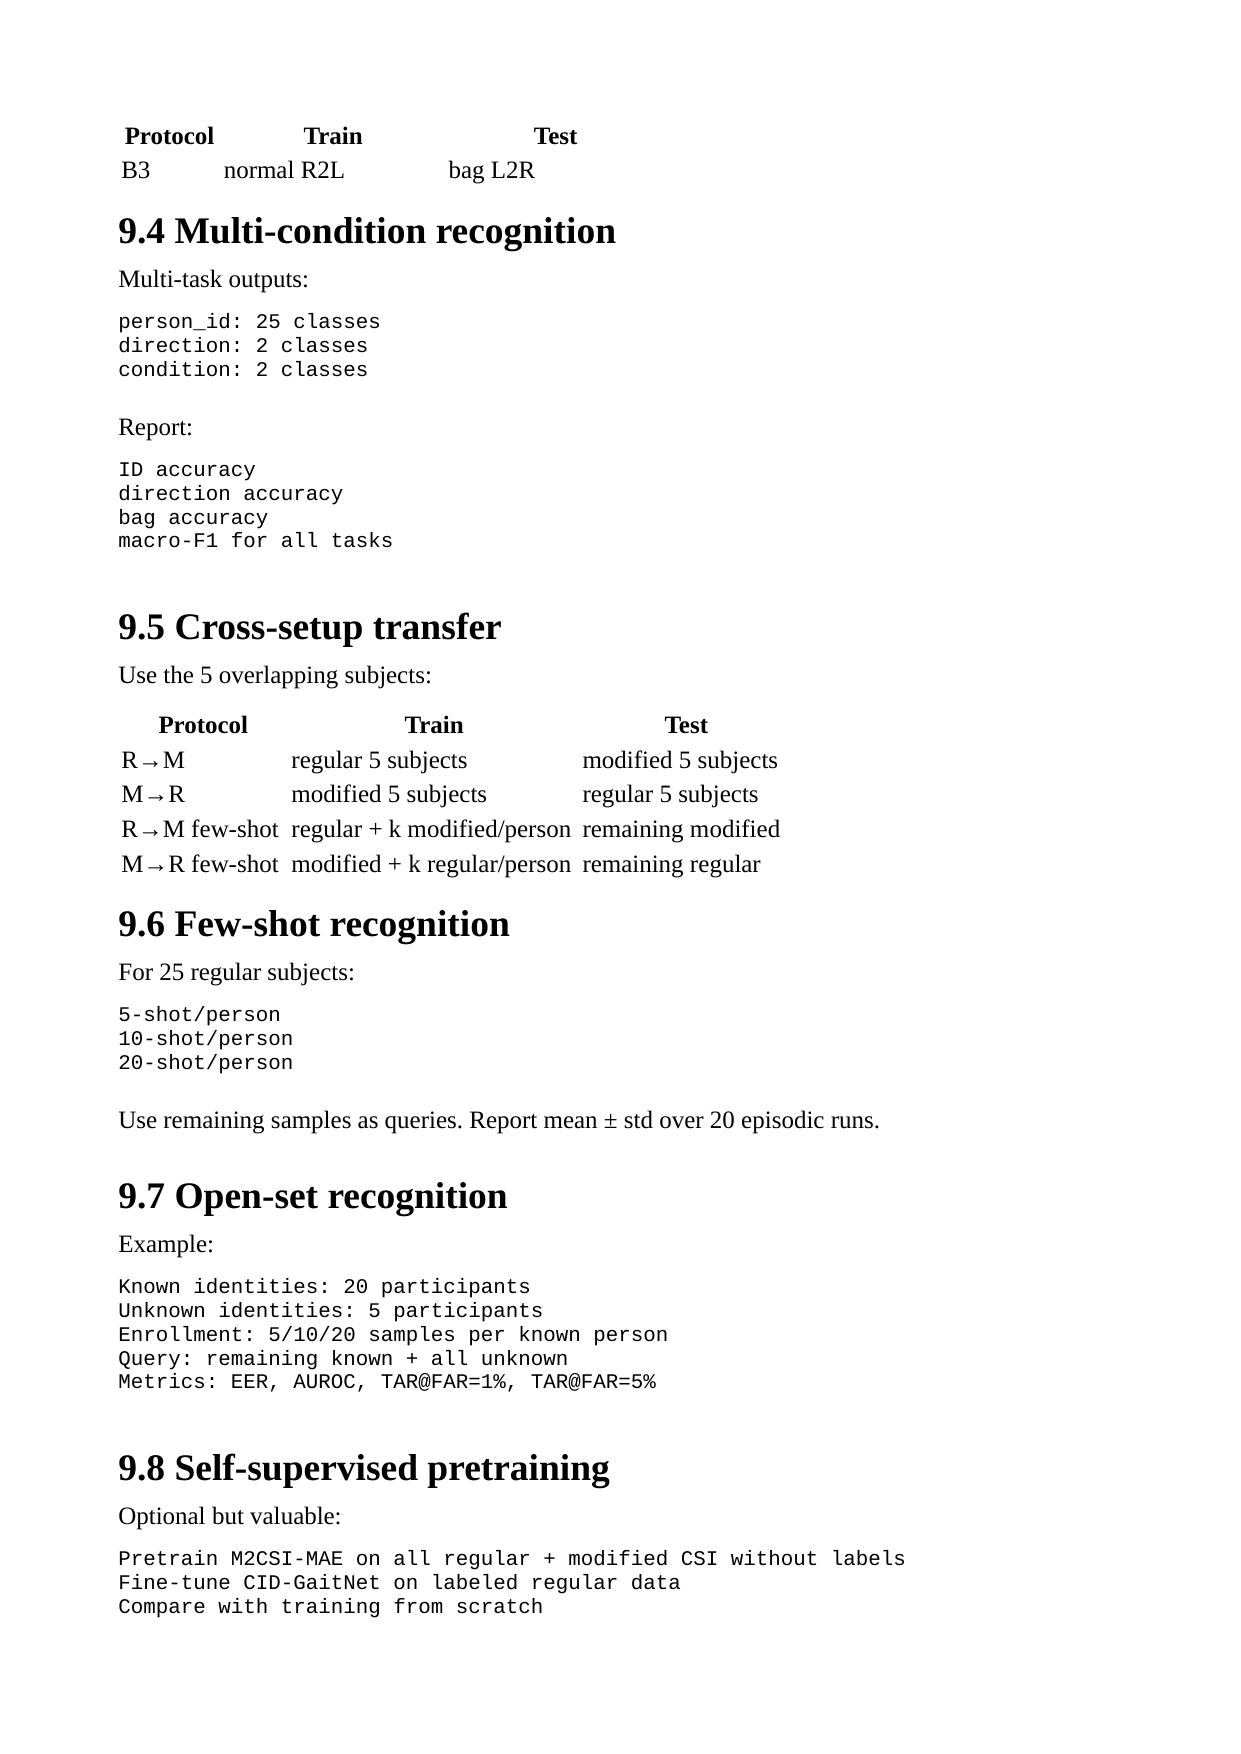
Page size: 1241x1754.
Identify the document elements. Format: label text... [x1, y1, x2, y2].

table_cell modified 5 subjects [288, 777, 579, 811]
table_header Protocol [118, 118, 221, 153]
table_header Train [288, 708, 579, 742]
table_cell normal R2L [221, 153, 445, 187]
table_cell B3 [118, 153, 221, 187]
table_cell regular 5 subjects [579, 777, 793, 811]
subtitle 9.4 Multi-condition recognition [118, 208, 1122, 251]
table_cell R→M few-shot [118, 811, 288, 846]
text direction: 2 classes [118, 335, 1122, 359]
text direction accuracy [118, 483, 1122, 507]
table_cell remaining modified [579, 811, 793, 846]
table_header Protocol [118, 708, 288, 742]
text 5-shot/person [118, 1004, 1122, 1028]
subtitle 9.6 Few-shot recognition [118, 901, 1122, 944]
text Use the 5 overlapping subjects: [118, 660, 1122, 689]
text bag accuracy [118, 507, 1122, 530]
text condition: 2 classes [118, 359, 1122, 382]
text Compare with training from scratch [118, 1596, 1122, 1619]
table_cell modified 5 subjects [579, 742, 793, 777]
table_cell M→R [118, 777, 288, 811]
subtitle 9.5 Cross-setup transfer [118, 604, 1122, 647]
subtitle 9.7 Open-set recognition [118, 1173, 1122, 1216]
text Multi-task outputs: [118, 264, 1122, 292]
text Known identities: 20 participants [118, 1277, 1122, 1300]
text person_id: 25 classes [118, 311, 1122, 335]
text Enrollment: 5/10/20 samples per known person [118, 1324, 1122, 1347]
text ID accuracy [118, 459, 1122, 483]
table_cell bag L2R [445, 153, 665, 187]
table_header Test [445, 118, 665, 153]
table_cell regular + k modified/person [288, 811, 579, 846]
text Query: remaining known + all unknown [118, 1347, 1122, 1371]
text 10-shot/person [118, 1028, 1122, 1052]
text Fine-tune CID-GaitNet on labeled regular data [118, 1572, 1122, 1596]
text 20-shot/person [118, 1052, 1122, 1075]
table_header Train [221, 118, 445, 153]
subtitle 9.8 Self-supervised pretraining [118, 1445, 1122, 1488]
text Report: [118, 412, 1122, 441]
text Example: [118, 1229, 1122, 1258]
table_cell regular 5 subjects [288, 742, 579, 777]
text Unknown identities: 5 participants [118, 1300, 1122, 1324]
text Pretrain M2CSI-MAE on all regular + modified CSI without labels [118, 1548, 1122, 1572]
text macro-F1 for all tasks [118, 530, 1122, 554]
table_header Test [579, 708, 793, 742]
text Optional but valuable: [118, 1501, 1122, 1529]
text Use remaining samples as queries. Report mean ± std over 20 episodic runs. [118, 1105, 1122, 1134]
table_cell R→M [118, 742, 288, 777]
text For 25 regular subjects: [118, 957, 1122, 986]
table_cell remaining regular [579, 846, 793, 880]
table_cell M→R few-shot [118, 846, 288, 880]
table_cell modified + k regular/person [288, 846, 579, 880]
text Metrics: EER, AUROC, TAR@FAR=1%, TAR@FAR=5% [118, 1371, 1122, 1395]
